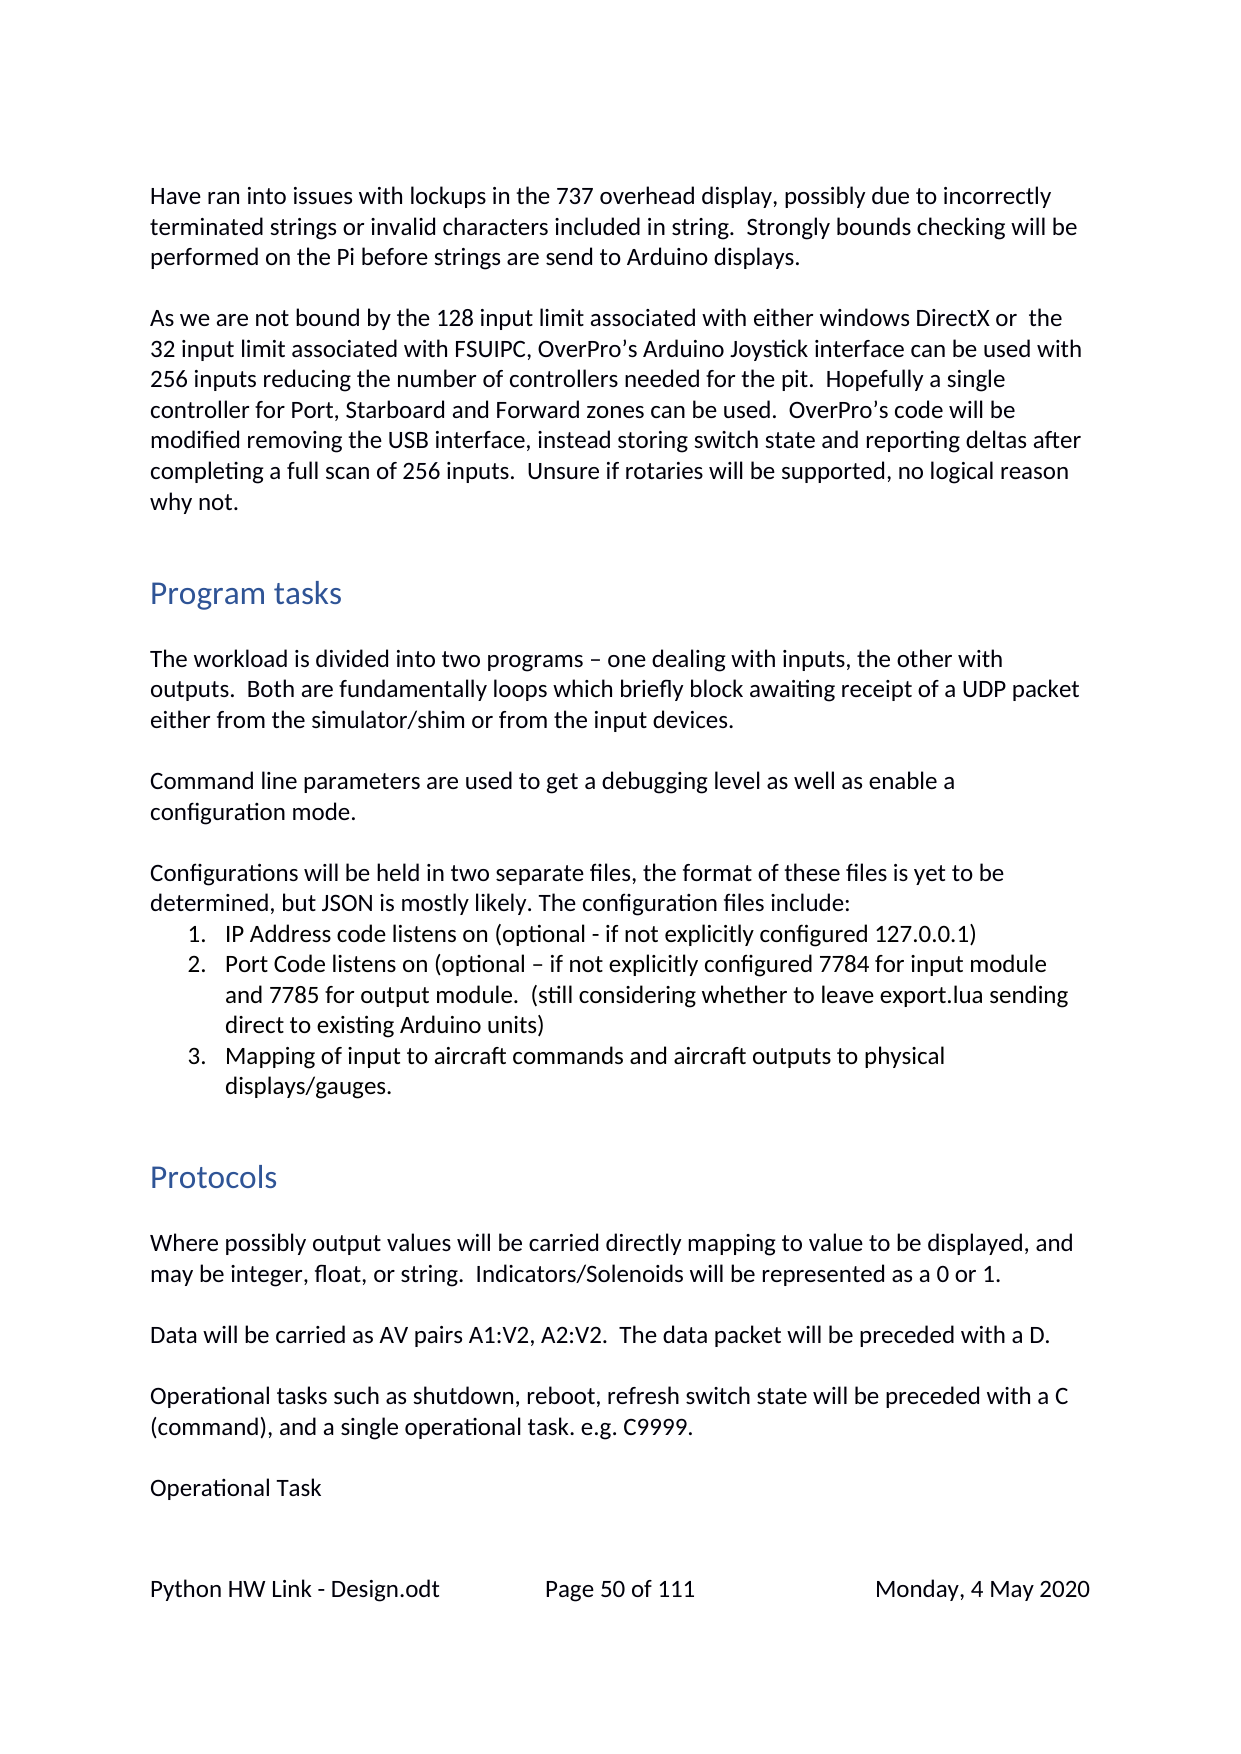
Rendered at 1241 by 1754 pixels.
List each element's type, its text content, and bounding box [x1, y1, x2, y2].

subtitle Protocols [150, 1156, 1090, 1197]
subtitle Program tasks [150, 572, 1090, 612]
text Operational tasks such as shutdown, reboot, refresh switch state will be preceded with a C (command), and a single operational task. e.g. C9999. [150, 1380, 1090, 1441]
text Operational Task [150, 1472, 1090, 1502]
text Command line parameters are used to get a debugging level as well as enable a configuration mode. [150, 765, 1090, 826]
text Configurations will be held in two separate files, the format of these files is yet to be determined, but JSON is mostly likely. The configuration files include: [150, 857, 1090, 918]
text Where possibly output values will be carried directly mapping to value to be displayed, and may be integer, float, or string. Indicators/Solenoids will be represented as a 0 or 1. [150, 1228, 1090, 1289]
text Have ran into issues with lockups in the 737 overhead display, possibly due to incorrectly terminated strings or invalid characters included in string. Strongly bounds checking will be performed on the Pi before strings are send to Arduino displays. [150, 181, 1090, 272]
text As we are not bound by the 128 input limit associated with either windows DirectX or the 32 input limit associated with FSUIPC, OverPro’s Arduino Joystick interface can be used with 256 inputs reducing the number of controllers needed for the pit. Hopefully a single controller for Port, Starboard and Forward zones can be used. OverPro’s code will be modified removing the USB interface, instead storing switch state and reporting deltas after completing a full scan of 256 inputs. Unsure if rotaries will be supported, no logical reason why not. [150, 303, 1090, 516]
list IP Address code listens on (optional - if not explicitly configured 127.0.0.1) [187, 918, 1090, 948]
list Mapping of input to aircraft commands and aircraft outputs to physical displays/gauges. [187, 1040, 1090, 1101]
text The workload is divided into two programs – one dealing with inputs, the other with outputs. Both are fundamentally loops which briefly block awaiting receipt of a UDP packet either from the simulator/shim or from the input devices. [150, 643, 1090, 734]
text Data will be carried as AV pairs A1:V2, A2:V2. The data packet will be preceded with a D. [150, 1319, 1090, 1350]
list Port Code listens on (optional – if not explicitly configured 7784 for input module and 7785 for output module. (still considering whether to leave export.lua sending direct to existing Arduino units) [187, 948, 1090, 1040]
